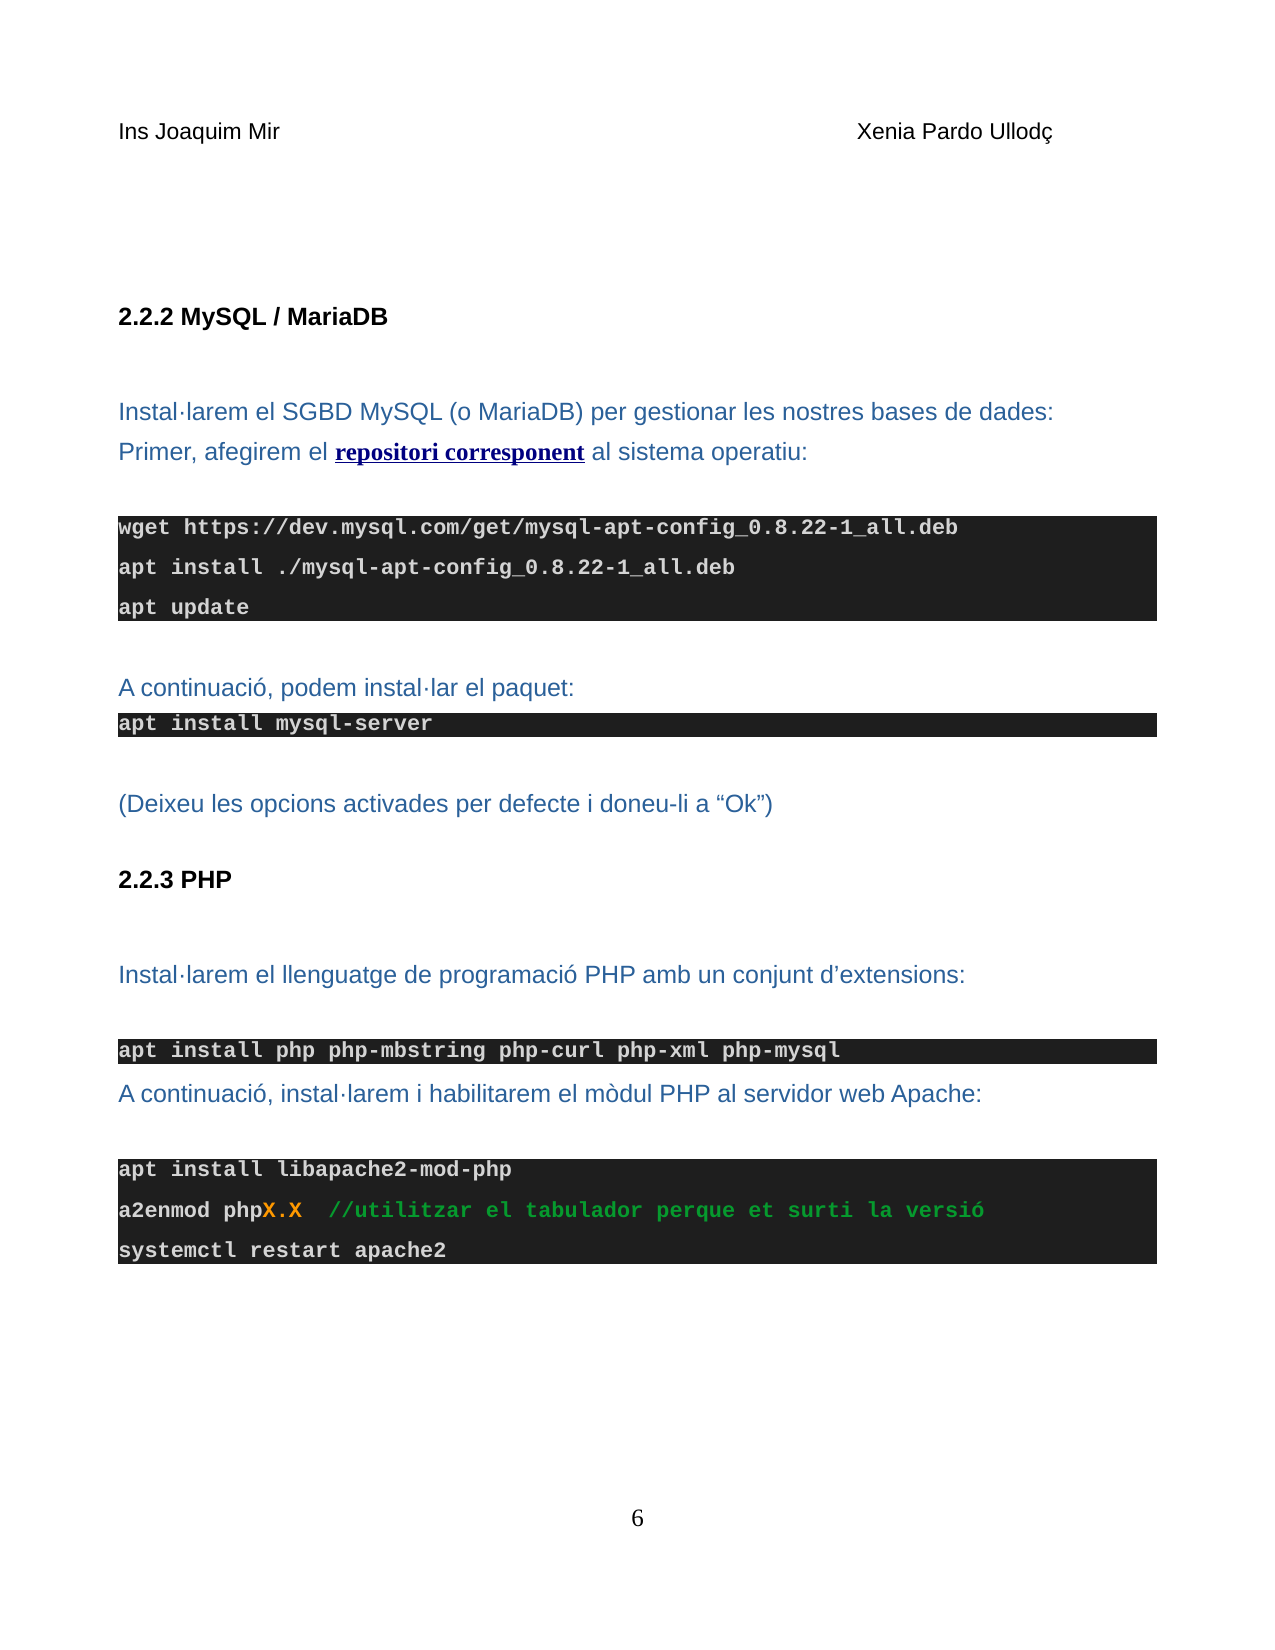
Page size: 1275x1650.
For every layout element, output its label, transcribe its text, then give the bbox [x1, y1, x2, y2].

text apt install mysql-server [118, 713, 1157, 737]
text 2.2.2 MySQL / MariaDB [118, 269, 1157, 331]
text 2.2.3 PHP [118, 865, 1157, 894]
text apt install php php-mbstring php-curl php-xml php-mysql [118, 1039, 1157, 1064]
text A continuació, instal·larem i habilitarem el mòdul PHP al servidor web Apache: [118, 1079, 1157, 1108]
text (Deixeu les opcions activades per defecte i doneu-li a “Ok”) [118, 789, 1157, 818]
text a2enmod phpX.X //utilitzar el tabulador perque et surti la versió [118, 1199, 1157, 1223]
text Instal·larem el llenguatge de programació PHP amb un conjunt d’extensions: [118, 960, 1157, 989]
text apt install libapache2-mod-php [118, 1159, 1157, 1183]
text A continuació, podem instal·lar el paquet: [118, 673, 1157, 702]
text Primer, afegirem el repositori corresponent al sistema operatiu: [118, 437, 1157, 466]
text apt install ./mysql-apt-config_0.8.22-1_all.deb [118, 556, 1157, 581]
text Instal·larem el SGBD MySQL (o MariaDB) per gestionar les nostres bases de dades: [118, 397, 1157, 426]
text wget https://dev.mysql.com/get/mysql-apt-config_0.8.22-1_all.deb [118, 516, 1157, 541]
text apt update [118, 597, 1157, 621]
text systemctl restart apache2 [118, 1239, 1157, 1264]
